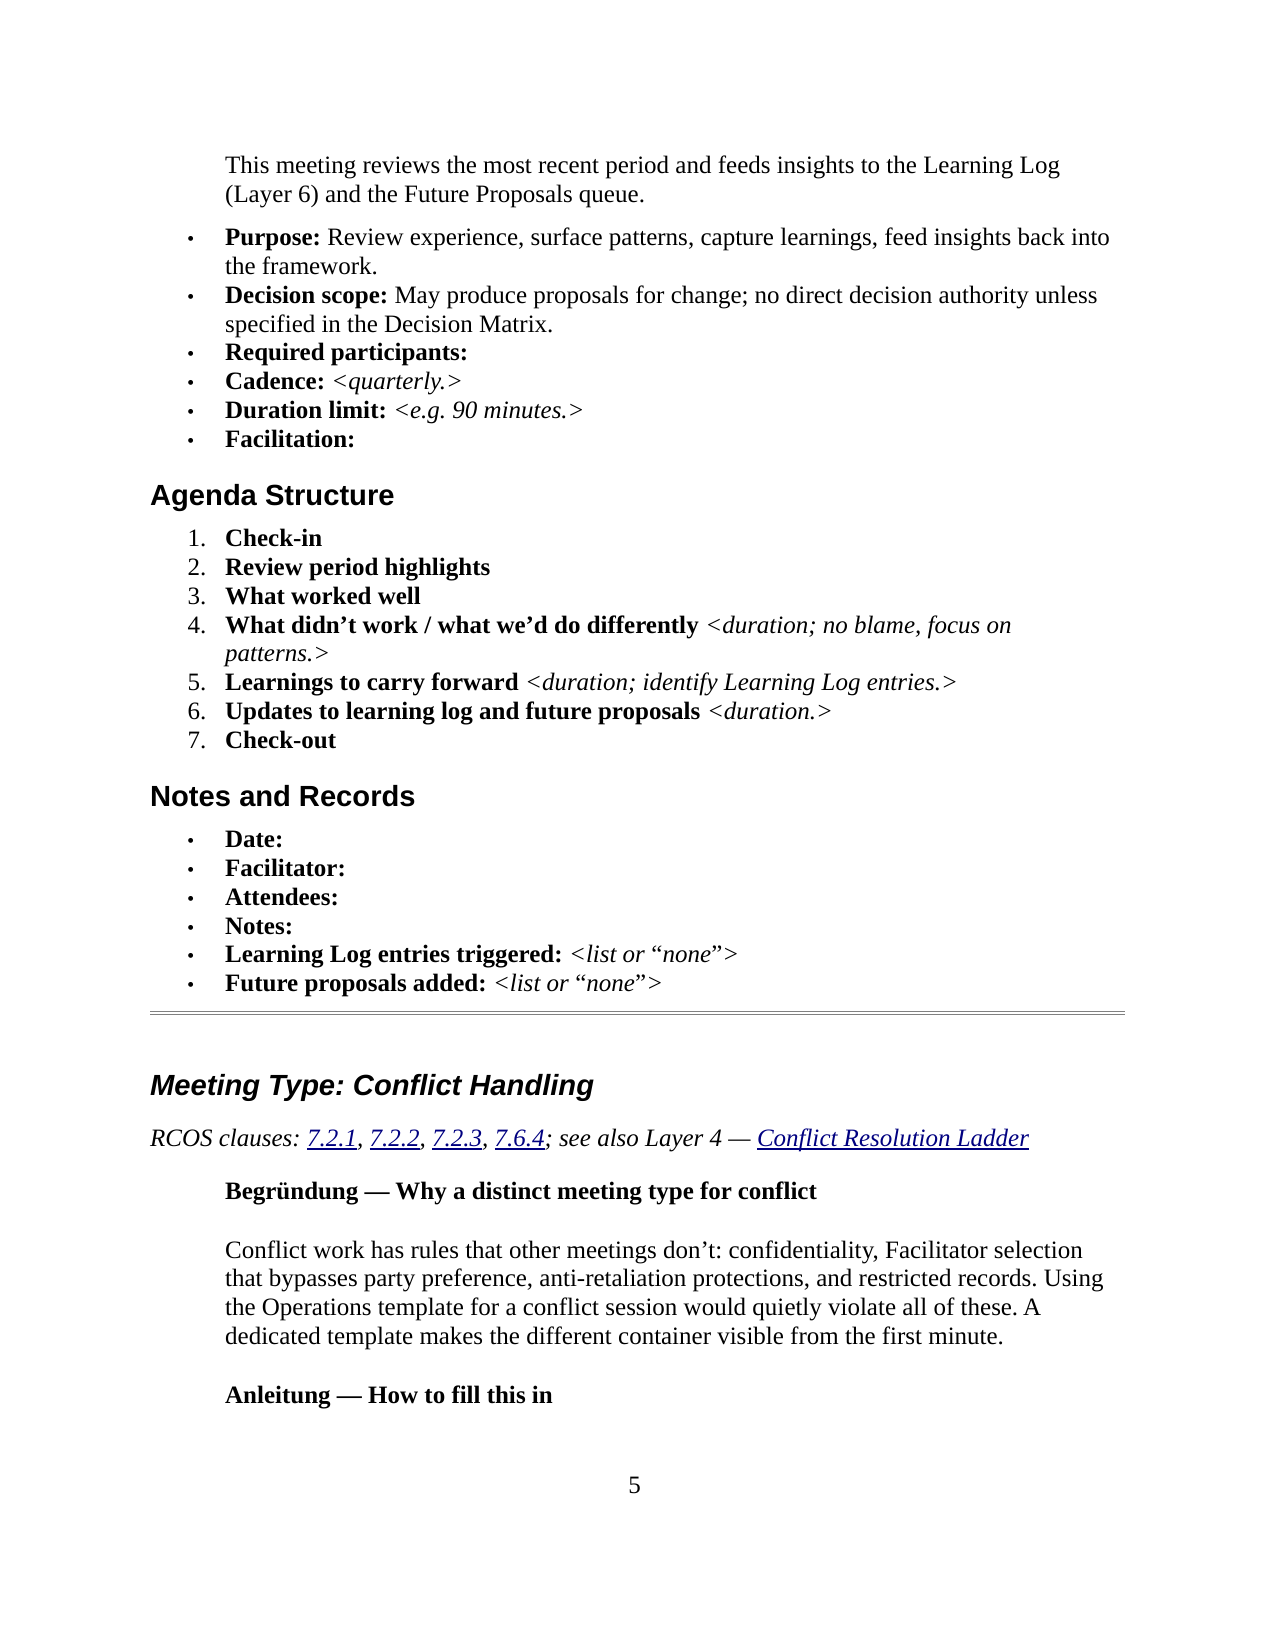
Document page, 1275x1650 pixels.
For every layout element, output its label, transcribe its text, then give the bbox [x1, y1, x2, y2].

list Learning Log entries triggered: <list or “none”> [187, 939, 1125, 968]
list Cadence: <quarterly.> [187, 366, 1125, 395]
subtitle Agenda Structure [150, 477, 1125, 511]
subtitle Notes and Records [150, 778, 1125, 812]
list Future proposals added: <list or “none”> [187, 968, 1125, 997]
list Facilitator: [187, 853, 1125, 882]
list Purpose: Review experience, surface patterns, capture learnings, feed insights back into the framework. [187, 222, 1125, 280]
list Updates to learning log and future proposals <duration.> [187, 696, 1125, 725]
list What worked well [187, 581, 1125, 610]
list What didn’t work / what we’d do differently <duration; no blame, focus on patterns.> [187, 610, 1125, 667]
list Learnings to carry forward <duration; identify Learning Log entries.> [187, 667, 1125, 696]
text This meeting reviews the most recent period and feeds insights to the Learning Log (Layer 6) and the Future Proposals queue. [225, 150, 1125, 207]
text Begründung — Why a distinct meeting type for conflict [225, 1176, 1125, 1205]
list Facilitation: [187, 424, 1125, 452]
text Anleitung — How to fill this in [225, 1380, 1125, 1408]
list Required participants: [187, 337, 1125, 366]
text RCOS clauses: 7.2.1, 7.2.2, 7.2.3, 7.6.4; see also Layer 4 — Conflict Resolution Ladder [150, 1123, 1125, 1152]
subtitle Meeting Type: Conflict Handling [150, 1068, 1125, 1102]
list Duration limit: <e.g. 90 minutes.> [187, 395, 1125, 424]
text Conflict work has rules that other meetings don’t: confidentiality, Facilitator selection that bypasses party preference, anti-retaliation protections, and restricted records. Using the Operations template for a conflict session would quietly violate all of these. A dedicated template makes the different container visible from the first minute. [225, 1235, 1125, 1350]
list Notes: [187, 911, 1125, 939]
list Decision scope: May produce proposals for change; no direct decision authority unless specified in the Decision Matrix. [187, 280, 1125, 337]
list Date: [187, 824, 1125, 853]
list Check-out [187, 725, 1125, 753]
list Check-in [187, 523, 1125, 552]
list Review period highlights [187, 552, 1125, 581]
list Attendees: [187, 882, 1125, 911]
